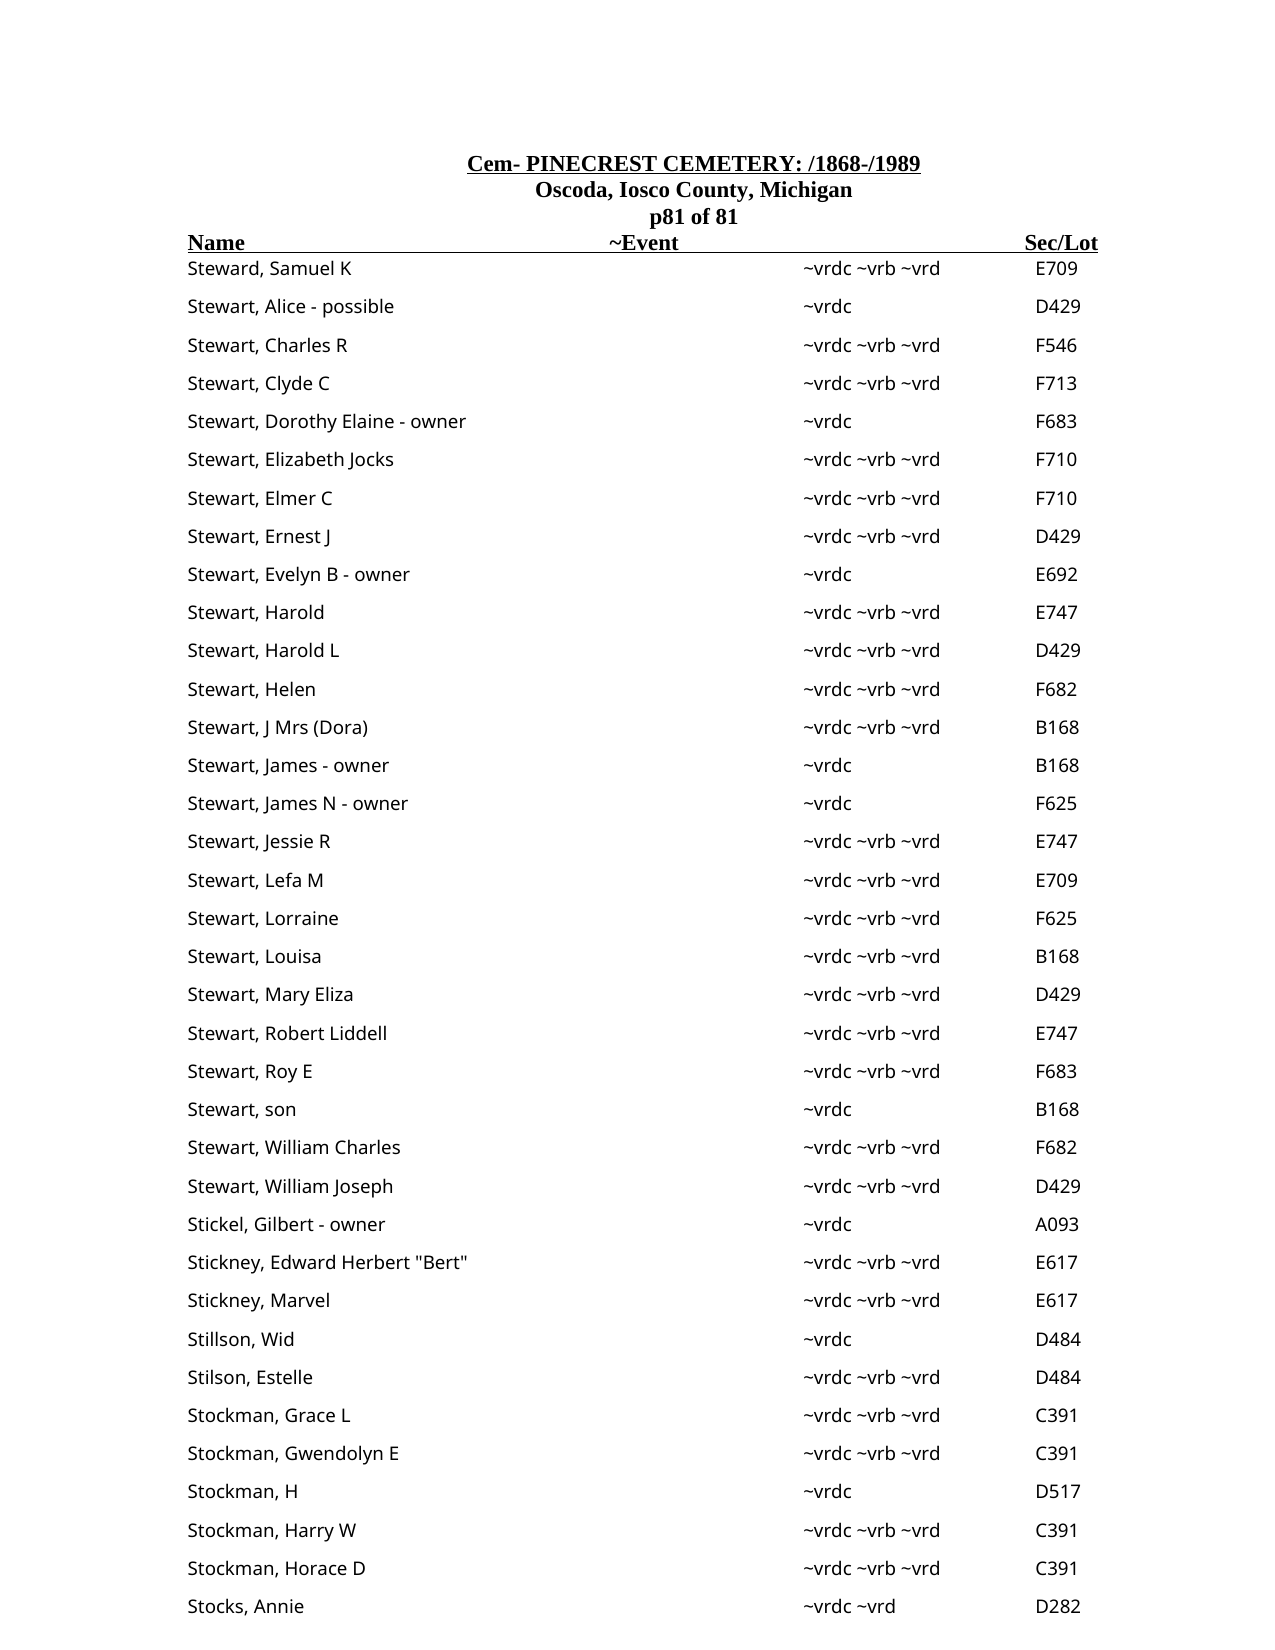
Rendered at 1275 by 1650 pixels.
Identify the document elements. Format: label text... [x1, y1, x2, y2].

text Stewart, James - owner ~vrdc B168 [187, 752, 1200, 778]
text Stewart, Lorraine ~vrdc ~vrb ~vrd F625 [187, 905, 1200, 931]
text Stewart, Louisa ~vrdc ~vrb ~vrd B168 [187, 943, 1200, 969]
text Stewart, Charles R ~vrdc ~vrb ~vrd F546 [187, 332, 1200, 357]
text Stewart, Lefa M ~vrdc ~vrb ~vrd E709 [187, 867, 1200, 893]
text Stockman, Grace L ~vrdc ~vrb ~vrd C391 [187, 1402, 1200, 1428]
text Stewart, J Mrs (Dora) ~vrdc ~vrb ~vrd B168 [187, 714, 1200, 740]
text Stewart, James N - owner ~vrdc F625 [187, 791, 1200, 816]
text Stewart, Helen ~vrdc ~vrb ~vrd F682 [187, 676, 1200, 701]
text Stockman, Gwendolyn E ~vrdc ~vrb ~vrd C391 [187, 1441, 1200, 1466]
text Steward, Samuel K ~vrdc ~vrb ~vrd E709 [187, 255, 1200, 281]
text Stewart, Roy E ~vrdc ~vrb ~vrd F683 [187, 1058, 1200, 1084]
text Stewart, Robert Liddell ~vrdc ~vrb ~vrd E747 [187, 1020, 1200, 1046]
text Stickney, Marvel ~vrdc ~vrb ~vrd E617 [187, 1288, 1200, 1313]
text Stewart, Mary Eliza ~vrdc ~vrb ~vrd D429 [187, 982, 1200, 1007]
text Stickel, Gilbert - owner ~vrdc A093 [187, 1211, 1200, 1237]
text Stewart, Alice - possible ~vrdc D429 [187, 294, 1200, 319]
text Stockman, Harry W ~vrdc ~vrb ~vrd C391 [187, 1517, 1200, 1542]
text Stewart, Jessie R ~vrdc ~vrb ~vrd E747 [187, 829, 1200, 854]
text Stillson, Wid ~vrdc D484 [187, 1326, 1200, 1351]
text Stewart, Dorothy Elaine - owner ~vrdc F683 [187, 408, 1200, 434]
text Stewart, Clyde C ~vrdc ~vrb ~vrd F713 [187, 370, 1200, 396]
text Stockman, H ~vrdc D517 [187, 1479, 1200, 1504]
text Stewart, Ernest J ~vrdc ~vrb ~vrd D429 [187, 523, 1200, 548]
text Stewart, Harold ~vrdc ~vrb ~vrd E747 [187, 599, 1200, 625]
text Stewart, Elmer C ~vrdc ~vrb ~vrd F710 [187, 485, 1200, 510]
text Stewart, Evelyn B - owner ~vrdc E692 [187, 561, 1200, 587]
text Stocks, Annie ~vrdc ~vrd D282 [187, 1593, 1200, 1619]
text Stewart, son ~vrdc B168 [187, 1096, 1200, 1122]
text Stickney, Edward Herbert "Bert" ~vrdc ~vrb ~vrd E617 [187, 1249, 1200, 1275]
text Stilson, Estelle ~vrdc ~vrb ~vrd D484 [187, 1364, 1200, 1389]
text Stewart, William Charles ~vrdc ~vrb ~vrd F682 [187, 1135, 1200, 1160]
text Stockman, Horace D ~vrdc ~vrb ~vrd C391 [187, 1555, 1200, 1581]
text Stewart, Harold L ~vrdc ~vrb ~vrd D429 [187, 638, 1200, 663]
text Stewart, William Joseph ~vrdc ~vrb ~vrd D429 [187, 1173, 1200, 1198]
text Stewart, Elizabeth Jocks ~vrdc ~vrb ~vrd F710 [187, 447, 1200, 472]
